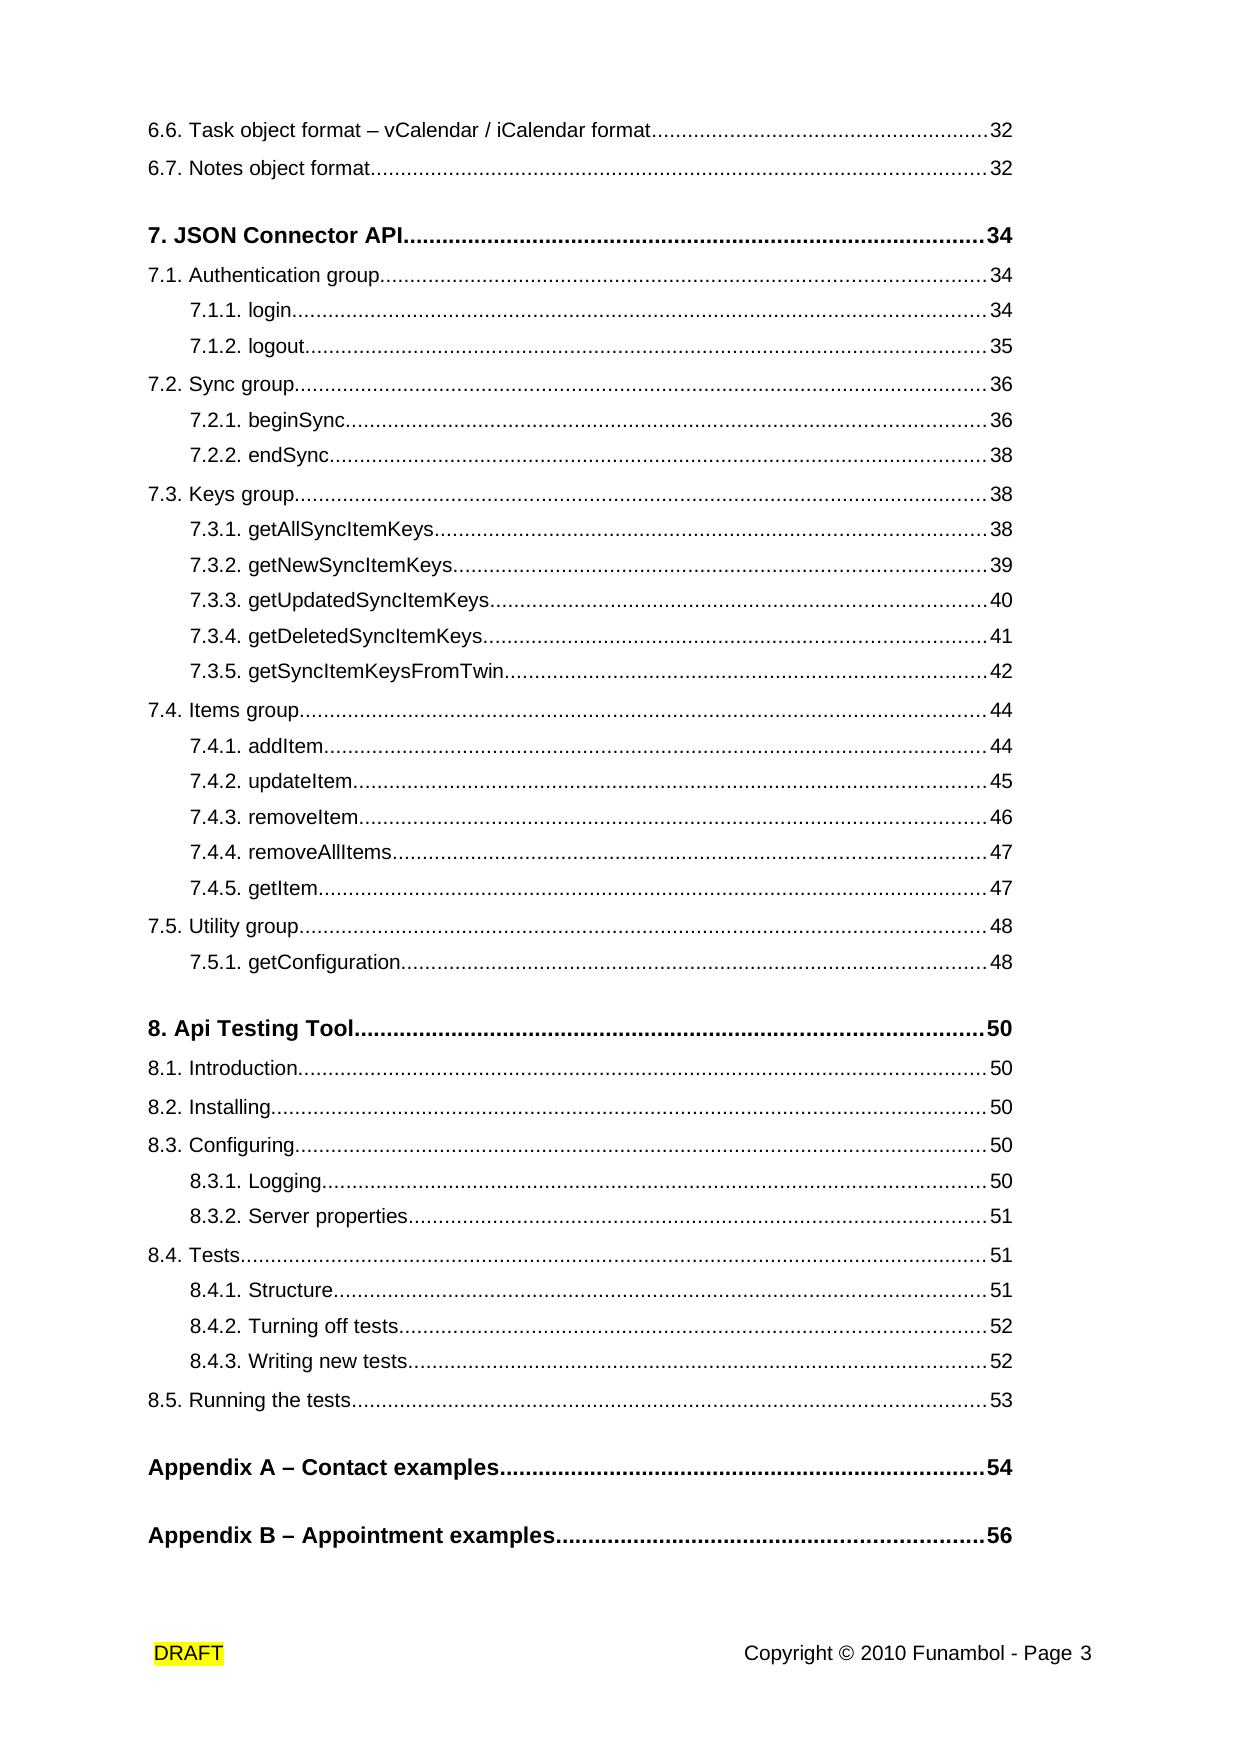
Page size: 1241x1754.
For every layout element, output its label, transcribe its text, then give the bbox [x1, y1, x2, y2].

text 8.1. Introduction 50 [148, 1057, 1093, 1080]
text 8.4.1. Structure 51 [189, 1279, 1093, 1302]
text Appendix A – Contact examples 54 [148, 1454, 1093, 1480]
text 7.4. Items group 44 [148, 698, 1093, 722]
text 7.3.4. getDeletedSyncItemKeys 41 [189, 624, 1093, 648]
text 7.3. Keys group 38 [148, 482, 1093, 506]
text 7.2.2. endSync 38 [189, 444, 1093, 467]
text 7.5. Utility group 48 [148, 915, 1093, 938]
text 8.3.2. Server properties 51 [189, 1205, 1093, 1228]
text 7.1.1. login 34 [189, 299, 1093, 322]
text 7.3.3. getUpdatedSyncItemKeys 40 [189, 589, 1093, 612]
text 7.4.3. removeItem 46 [189, 805, 1093, 829]
text 7.3.5. getSyncItemKeysFromTwin 42 [189, 660, 1093, 683]
text 8. Api Testing Tool 50 [148, 1016, 1093, 1042]
text 8.3.1. Logging 50 [189, 1169, 1093, 1193]
text 7.2.1. beginSync 36 [189, 408, 1093, 432]
text 7.1. Authentication group 34 [148, 263, 1093, 287]
text 7.4.4. removeAllItems 47 [189, 841, 1093, 864]
text 8.2. Installing 50 [148, 1095, 1093, 1119]
text 7.4.1. addItem 44 [189, 734, 1093, 758]
text 8.3. Configuring 50 [148, 1134, 1093, 1157]
text 7.2. Sync group 36 [148, 373, 1093, 396]
text 7.1.2. logout 35 [189, 334, 1093, 358]
text 6.7. Notes object format 32 [148, 157, 1093, 180]
text 7.3.1. getAllSyncItemKeys 38 [189, 518, 1093, 541]
text 7.4.5. getItem 47 [189, 876, 1093, 900]
text 8.4.3. Writing new tests 52 [189, 1350, 1093, 1373]
text 7.4.2. updateItem 45 [189, 769, 1093, 793]
text 8.4. Tests 51 [148, 1243, 1093, 1267]
text 7.3.2. getNewSyncItemKeys 39 [189, 553, 1093, 577]
text 8.4.2. Turning off tests 52 [189, 1314, 1093, 1338]
text 7. JSON Connector API 34 [148, 222, 1093, 248]
text 6.6. Task object format – vCalendar / iCalendar format 32 [148, 118, 1093, 142]
text Appendix B – Appointment examples 56 [148, 1522, 1093, 1548]
text 7.5.1. getConfiguration 48 [189, 950, 1093, 974]
text 8.5. Running the tests 53 [148, 1388, 1093, 1412]
